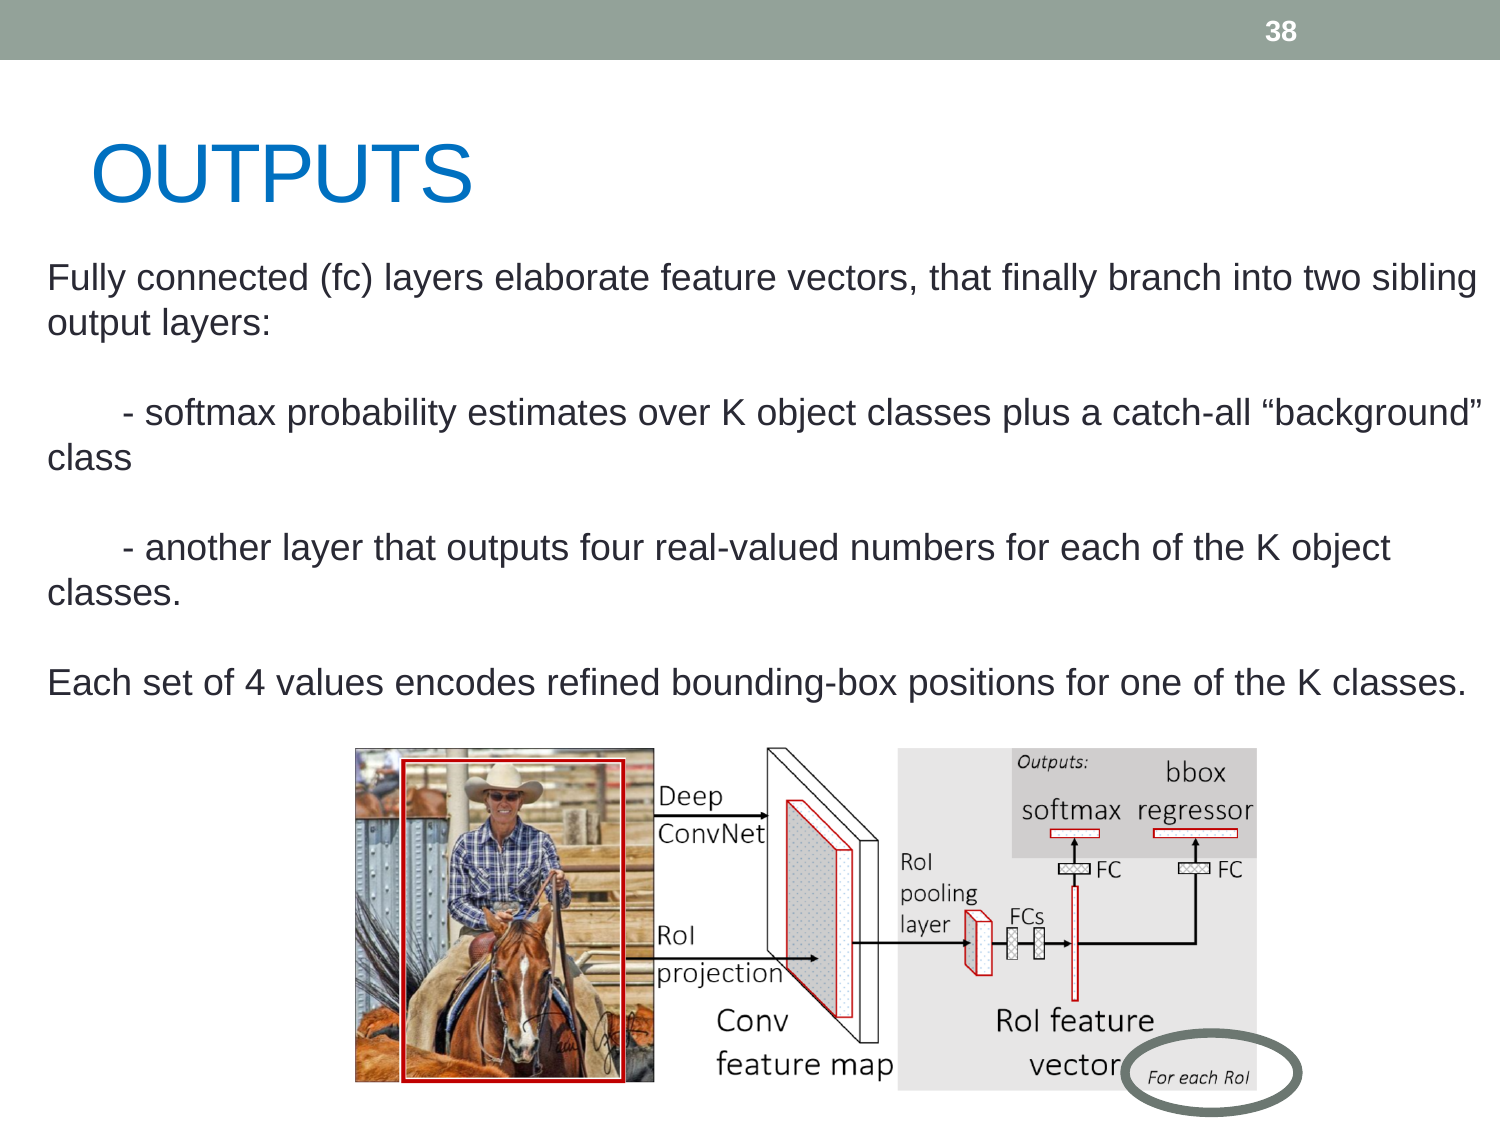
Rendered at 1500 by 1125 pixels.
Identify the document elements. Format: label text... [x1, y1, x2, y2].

slide_number [1250, 3, 1425, 57]
picture [342, 737, 1275, 1095]
picture [1130, 1038, 1275, 1095]
title OUTPUTS [75, 87, 1425, 250]
text_box Fully connected (fc) layers elaborate feature vectors, that ﬁnally branch into two sibling output layers: - softmax probability estimates over K object classes plus a catch-all “background” class - another layer that outputs four real-valued numbers for each of the K object classes. Each set of 4 values encodes reﬁned bounding-box positions for one of the K classes. [32, 245, 1500, 711]
